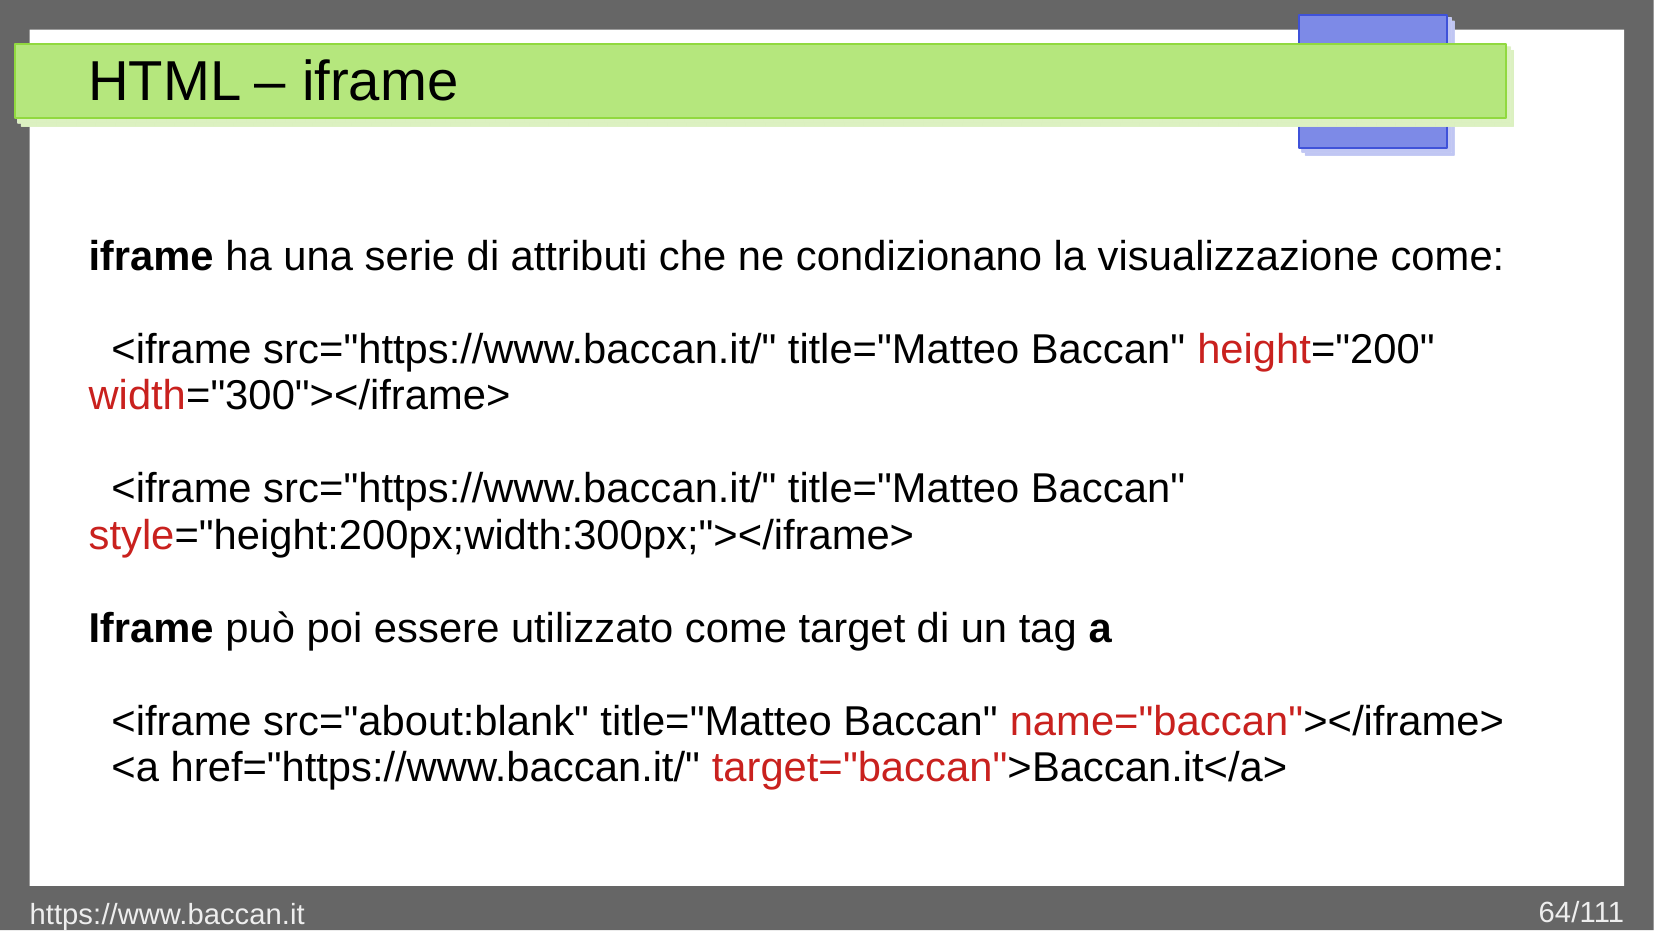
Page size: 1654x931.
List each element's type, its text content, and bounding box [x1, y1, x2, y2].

text_box iframe ha una serie di attributi che ne condizionano la visualizzazione come: <iframe src="https://www.baccan.it/" title="Matteo Baccan" height="200" width="300"></iframe> <iframe src="https://www.baccan.it/" title="Matteo Baccan" style="height:200px;width:300px;"></iframe> Iframe può poi essere utilizzato come target di un tag a <iframe src="about:blank" title="Matteo Baccan" name="baccan"></iframe> <a href="https://www.baccan.it/" target="baccan">Baccan.it</a> [88, 147, 1565, 876]
title HTML – iframe [88, 44, 1506, 119]
